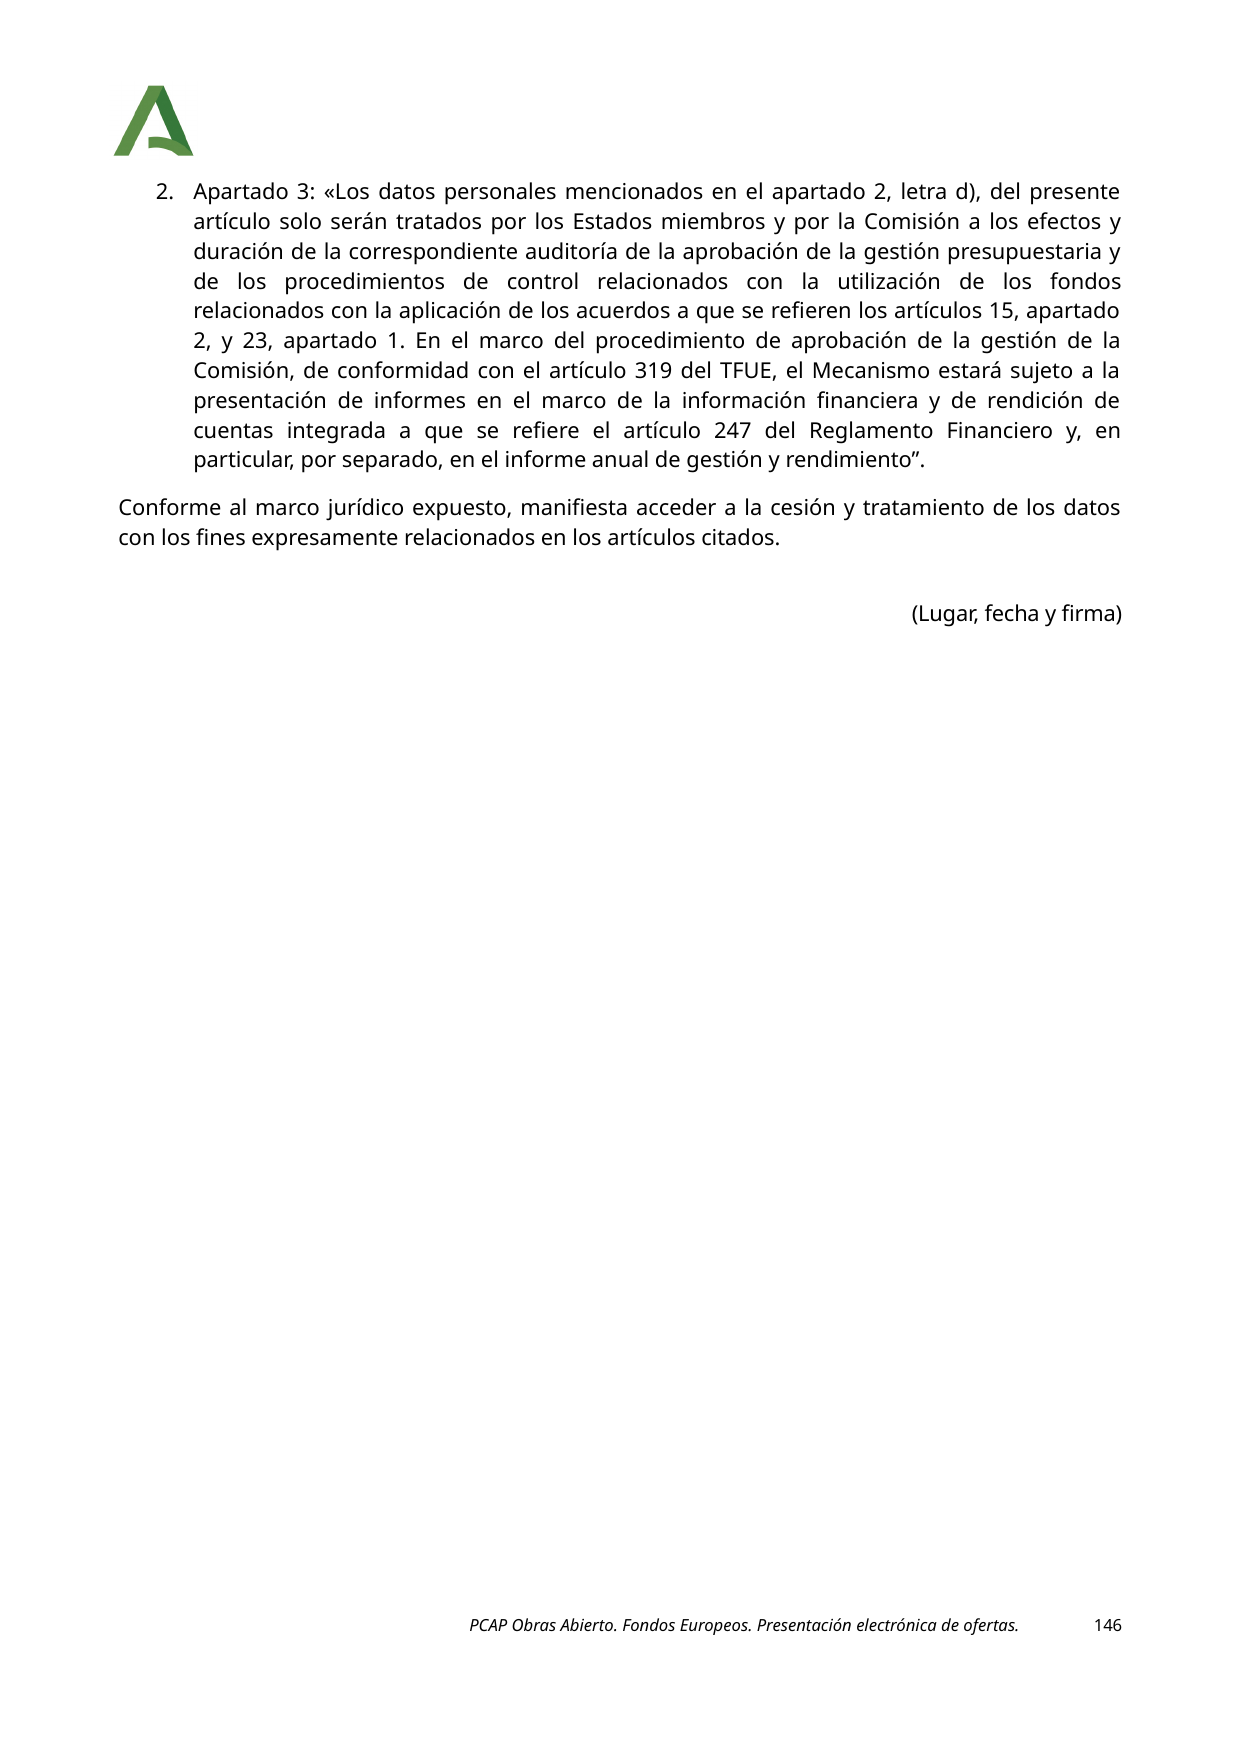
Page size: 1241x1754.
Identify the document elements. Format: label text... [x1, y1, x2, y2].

text Conforme al marco jurídico expuesto, manifiesta acceder a la cesión y tratamiento de los datos con los fines expresamente relacionados en los artículos citados. [118, 492, 1122, 552]
picture [109, 81, 198, 160]
list Apartado 3: «Los datos personales mencionados en el apartado 2, letra d), del presente artículo solo serán tratados por los Estados miembros y por la Comisión a los efectos y duración de la correspondiente auditoría de la aprobación de la gestión presupuestaria y de los procedimientos de control relacionados con la utilización de los fondos relacionados con la aplicación de los acuerdos a que se refieren los artículos 15, apartado 2, y 23, apartado 1. En el marco del procedimiento de aprobación de la gestión de la Comisión, de conformidad con el artículo 319 del TFUE, el Mecanismo estará sujeto a la presentación de informes en el marco de la información financiera y de rendición de cuentas integrada a que se refiere el artículo 247 del Reglamento Financiero y, en particular, por separado, en el informe anual de gestión y rendimiento”. [156, 176, 1122, 474]
text (Lugar, fecha y firma) [118, 598, 1122, 628]
